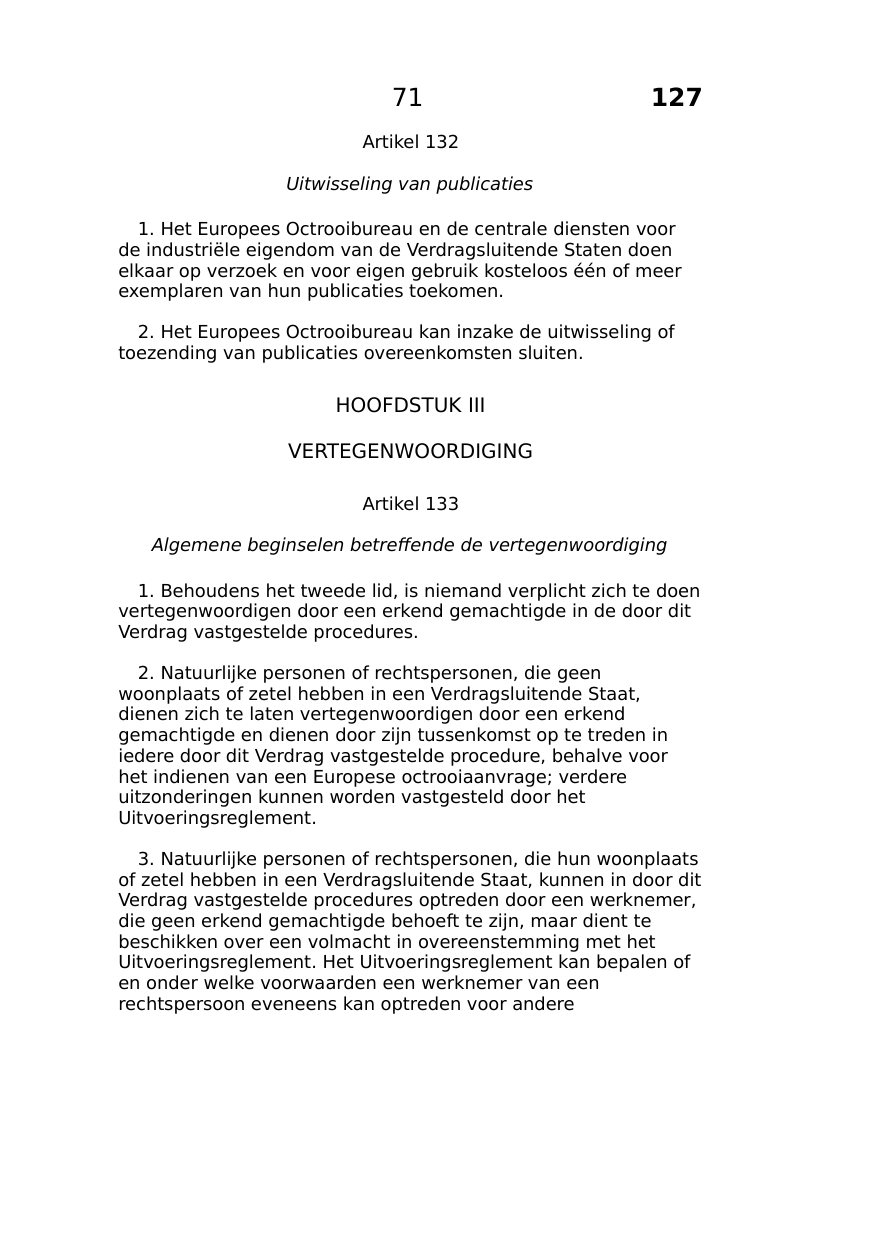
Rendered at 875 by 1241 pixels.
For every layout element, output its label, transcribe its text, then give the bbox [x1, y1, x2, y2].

subtitle HOOFDSTUK III VERTEGENWOORDIGING [118, 393, 703, 463]
subtitle Artikel 132 Uitwisseling van publicaties [118, 132, 703, 194]
text 3. Natuurlijke personen of rechtspersonen, die hun woonplaats of zetel hebben in een Verdragsluitende Staat, kunnen in door dit Verdrag vastgestelde procedures optreden door een werknemer, die geen erkend gemachtigde behoeft te zijn, maar dient te beschikken over een volmacht in overeenstemming met het Uitvoeringsreglement. Het Uitvoeringsreglement kan bepalen of en onder welke voorwaarden een werknemer van een rechtspersoon eveneens kan optreden voor andere [118, 849, 703, 1014]
text 2. Het Europees Octrooibureau kan inzake de uitwisseling of toezending van publicaties overeenkomsten sluiten. [118, 322, 703, 363]
subtitle Artikel 133 Algemene beginselen betreffende de vertegenwoordiging [118, 493, 703, 556]
text 1. Behoudens het tweede lid, is niemand verplicht zich te doen vertegenwoordigen door een erkend gemachtigde in de door dit Verdrag vastgestelde procedures. [118, 581, 703, 643]
text 2. Natuurlijke personen of rechtspersonen, die geen woonplaats of zetel hebben in een Verdragsluitende Staat, dienen zich te laten vertegenwoordigen door een erkend gemachtigde en dienen door zijn tussenkomst op te treden in iedere door dit Verdrag vastgestelde procedure, behalve voor het indienen van een Europese octrooiaanvrage; verdere uitzonderingen kunnen worden vastgesteld door het Uitvoeringsreglement. [118, 663, 703, 829]
text 1. Het Europees Octrooibureau en de centrale diensten voor de industriële eigendom van de Verdragsluitende Staten doen elkaar op verzoek en voor eigen gebruik kosteloos één of meer exemplaren van hun publicaties toekomen. [118, 219, 703, 302]
